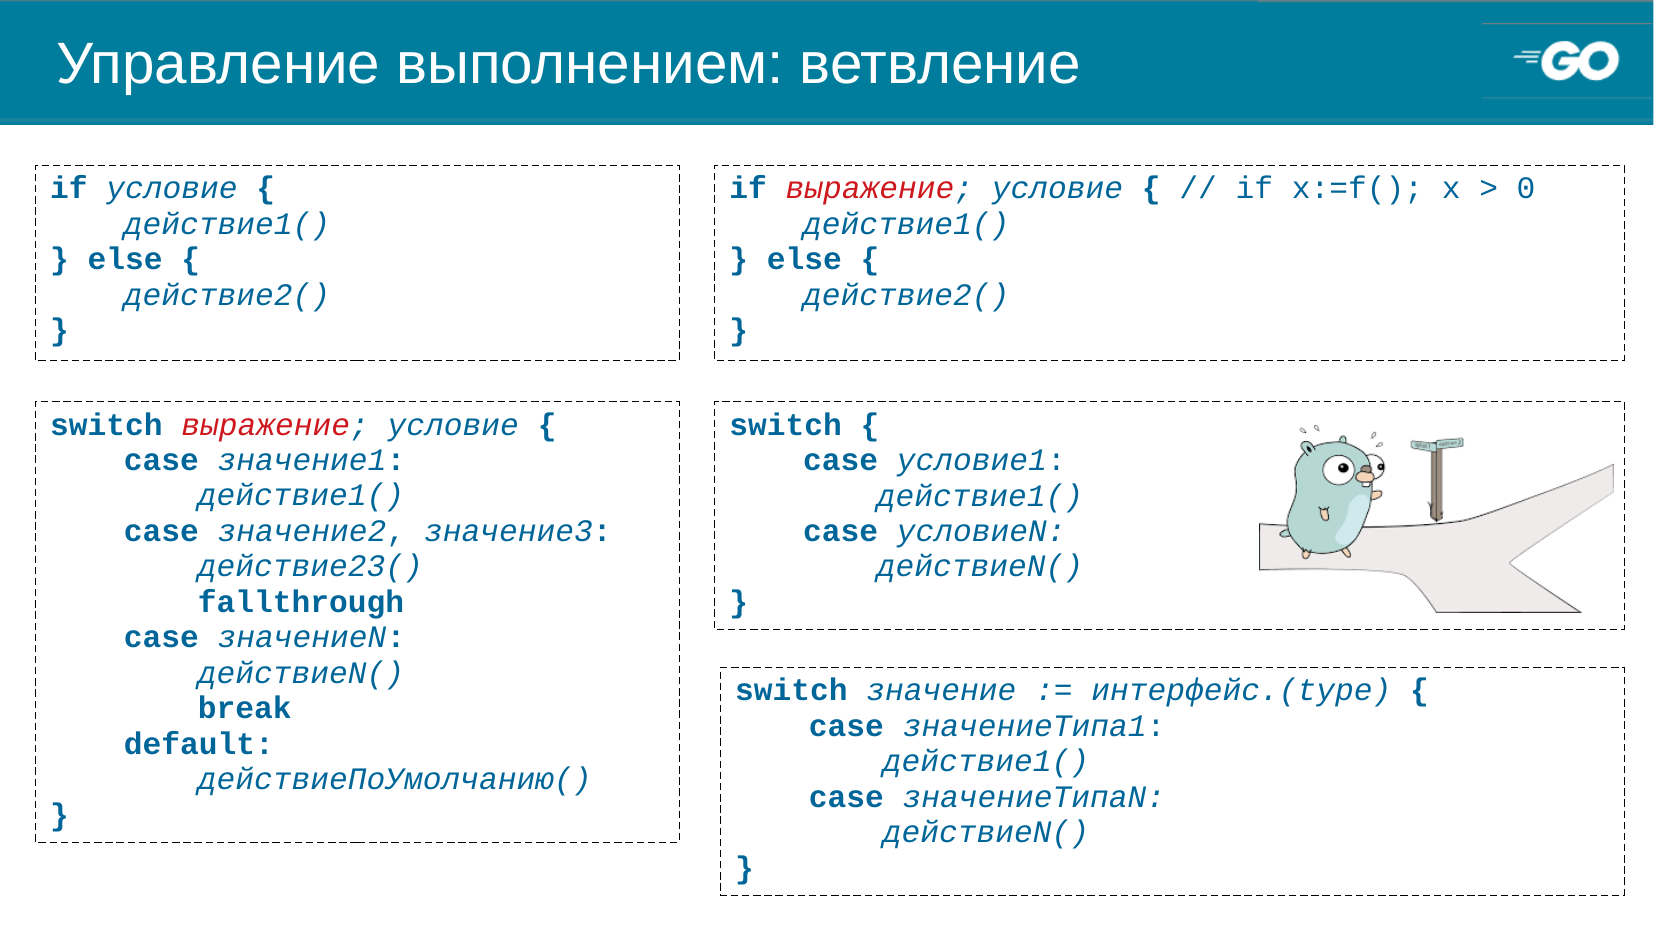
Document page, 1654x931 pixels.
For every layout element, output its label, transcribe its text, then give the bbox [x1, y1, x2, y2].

text_box Управление выполнением: ветвление [41, 23, 1495, 104]
text_box if выражение; условие { // if x:=f(); x > 0 действие1() } else { действие2() } [714, 165, 1625, 361]
text_box switch значение := интерфейс.(type) { case значениеТипа1: действие1() case значениеТипаN: действиеN() } [720, 667, 1625, 896]
text_box switch выражение; условие { case значение1: действие1() case значение2, значение3: действие23() fallthrough case значениеN: действиеN() break default: действиеПоУмолчанию() } [35, 401, 680, 843]
text_box switch { case условие1: действие1() case условиеN: действиеN() } [714, 401, 1625, 630]
picture [1259, 425, 1614, 613]
text_box if условие { действие1() } else { действие2() } [35, 165, 680, 361]
picture [1542, 41, 1619, 81]
